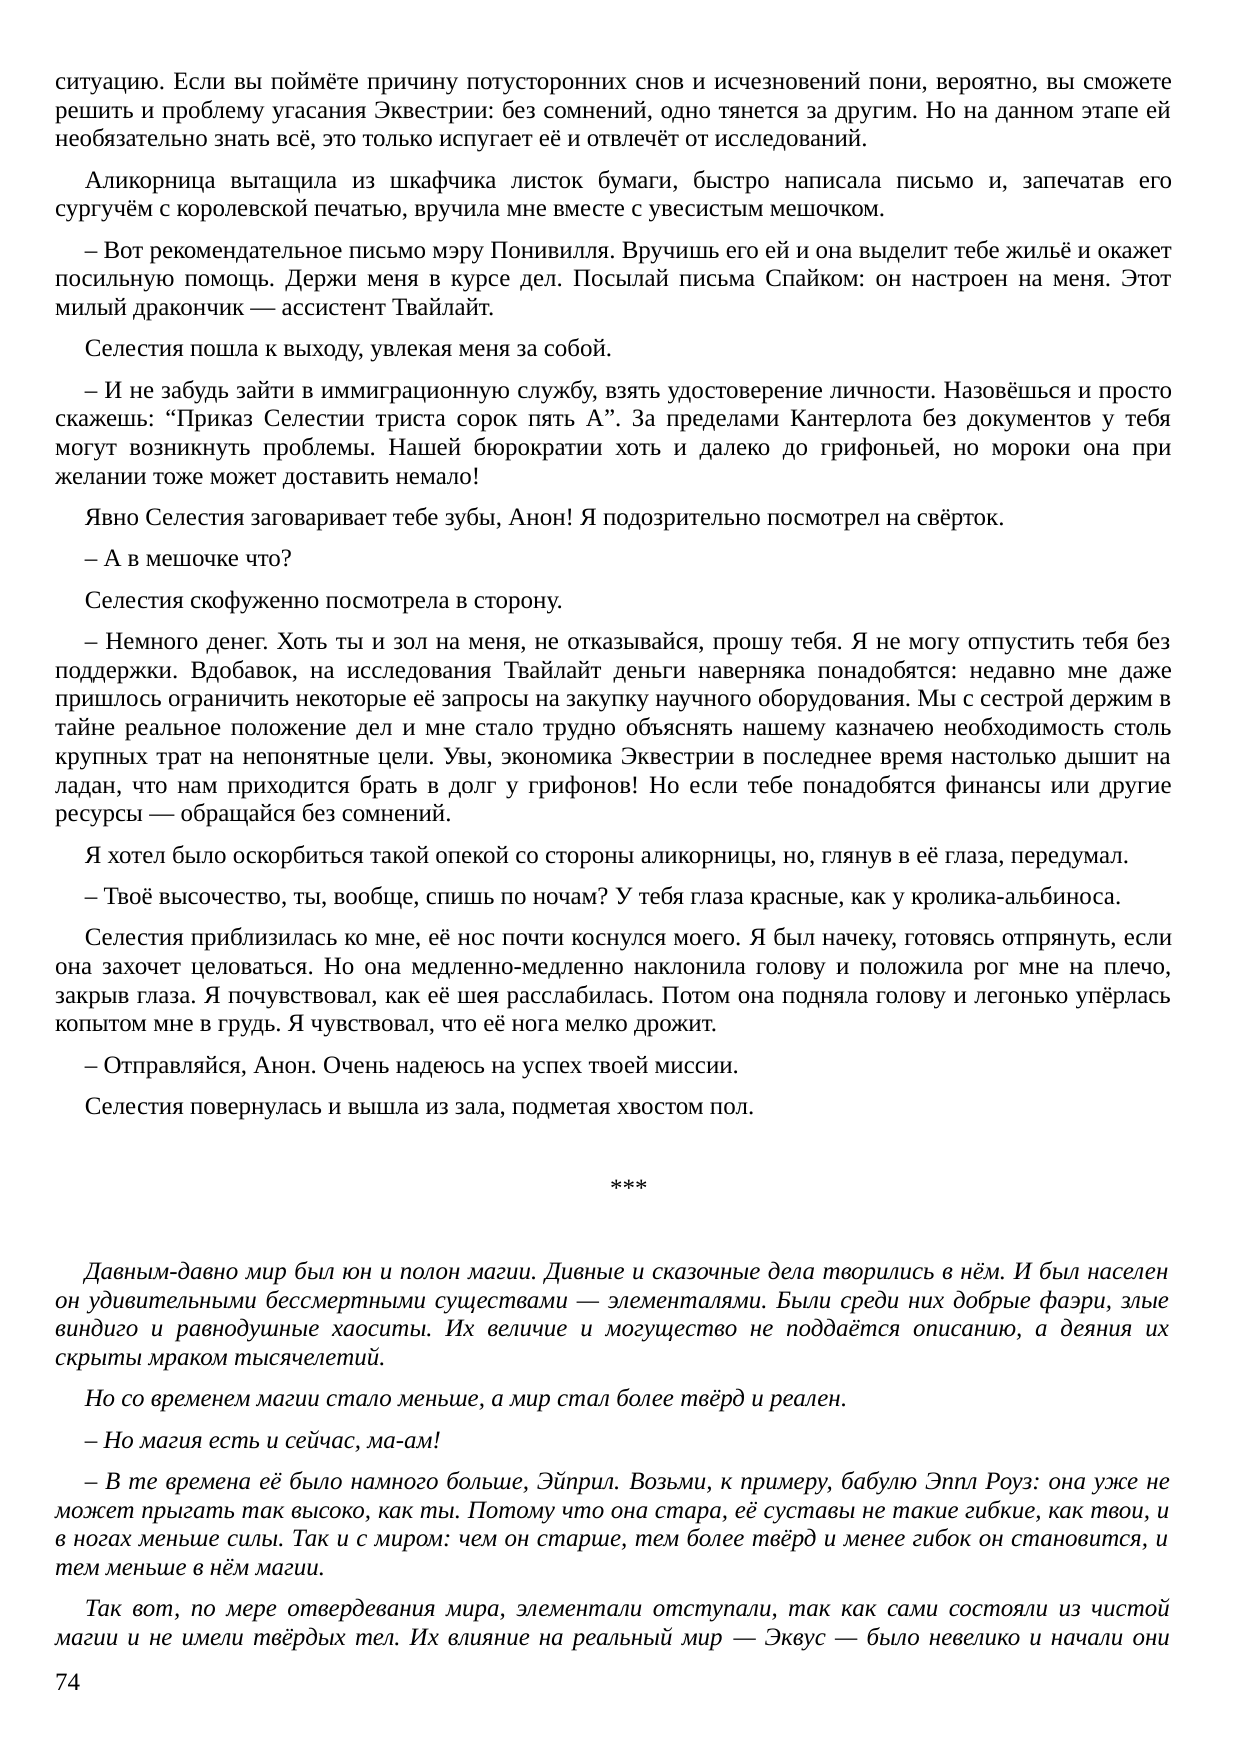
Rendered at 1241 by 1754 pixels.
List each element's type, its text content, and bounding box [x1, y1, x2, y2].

text – Немного денег. Хоть ты и зол на меня, не отказывайся, прошу тебя. Я не могу отпустить тебя без поддержки. Вдобавок, на исследования Твайлайт деньги наверняка понадобятся: недавно мне даже пришлось ограничить некоторые её запросы на закупку научного оборудования. Мы с сестрой держим в тайне реальное положение дел и мне стало трудно объяснять нашему казначею необходимость столь крупных трат на непонятные цели. Увы, экономика Эквестрии в последнее время настолько дышит на ладан, что нам приходится брать в долг у грифонов! Но если тебе понадобятся финансы или другие ресурсы — обращайся без сомнений. [55, 626, 1173, 827]
text Аликорница вытащила из шкафчика листок бумаги, быстро написала письмо и, запечатав его сургучём с королевской печатью, вручила мне вместе с увесистым мешочком. [55, 165, 1173, 222]
text Но со временем магии стало меньше, а мир стал более твёрд и реален. [55, 1383, 1173, 1412]
text – Твоё высочество, ты, вообще, спишь по ночам? У тебя глаза красные, как у кролика-альбиноса. [55, 881, 1173, 910]
text Так вот, по мере отвердевания мира, элементали отступали, так как сами состояли из чистой магии и не имели твёрдых тел. Их влияние на реальный мир — Эквус — было невелико и начали они [55, 1593, 1173, 1651]
text – А в мешочке что? [55, 543, 1173, 572]
text Селестия пошла к выходу, увлекая меня за собой. [55, 333, 1173, 362]
text – Но магия есть и сейчас, ма-ам! [55, 1425, 1173, 1453]
text Селестия скофуженно посмотрела в сторону. [55, 585, 1173, 613]
text *** [55, 1173, 1173, 1202]
text – Отправляйся, Анон. Очень надеюсь на успех твоей миссии. [55, 1050, 1173, 1078]
text Давным-давно мир был юн и полон магии. Дивные и сказочные дела творились в нём. И был населен он удивительными бессмертными существами — элементалями. Были среди них добрые фаэри, злые виндиго и равнодушные хаоситы. Их величие и могущество не поддаётся описанию, а деяния их скрыты мраком тысячелетий. [55, 1256, 1173, 1371]
text ситуацию. Если вы поймёте причину потусторонних снов и исчезновений пони, вероятно, вы сможете решить и проблему угасания Эквестрии: без сомнений, одно тянется за другим. Но на данном этапе ей необязательно знать всё, это только испугает её и отвлечёт от исследований. [55, 66, 1173, 152]
text Селестия приблизилась ко мне, её нос почти коснулся моего. Я был начеку, готовясь отпрянуть, если она захочет целоваться. Но она медленно-медленно наклонила голову и положила рог мне на плечо, закрыв глаза. Я почувствовал, как её шея расслабилась. Потом она подняла голову и легонько упёрлась копытом мне в грудь. Я чувствовал, что её нога мелко дрожит. [55, 922, 1173, 1037]
text – И не забудь зайти в иммиграционную службу, взять удостоверение личности. Назовёшься и просто скажешь: “Приказ Селестии триста сорок пять А”. За пределами Кантерлота без документов у тебя могут возникнуть проблемы. Нашей бюрократии хоть и далеко до грифоньей, но мороки она при желании тоже может доставить немало! [55, 375, 1173, 490]
text – В те времена её было намного больше, Эйприл. Возьми, к примеру, бабулю Эппл Роуз: она уже не может прыгать так высоко, как ты. Потому что она стара, её суставы не такие гибкие, как твои, и в ногах меньше силы. Так и с миром: чем он старше, тем более твёрд и менее гибок он становится, и тем меньше в нём магии. [55, 1466, 1173, 1581]
text Селестия повернулась и вышла из зала, подметая хвостом пол. [55, 1091, 1173, 1120]
text – Вот рекомендательное письмо мэру Понивилля. Вручишь его ей и она выделит тебе жильё и окажет посильную помощь. Держи меня в курсе дел. Посылай письма Спайком: он настроен на меня. Этот милый дракончик — ассистент Твайлайт. [55, 235, 1173, 321]
text Явно Селестия заговаривает тебе зубы, Анон! Я подозрительно посмотрел на свёрток. [55, 502, 1173, 531]
text Я хотел было оскорбиться такой опекой со стороны аликорницы, но, глянув в её глаза, передумал. [55, 840, 1173, 868]
